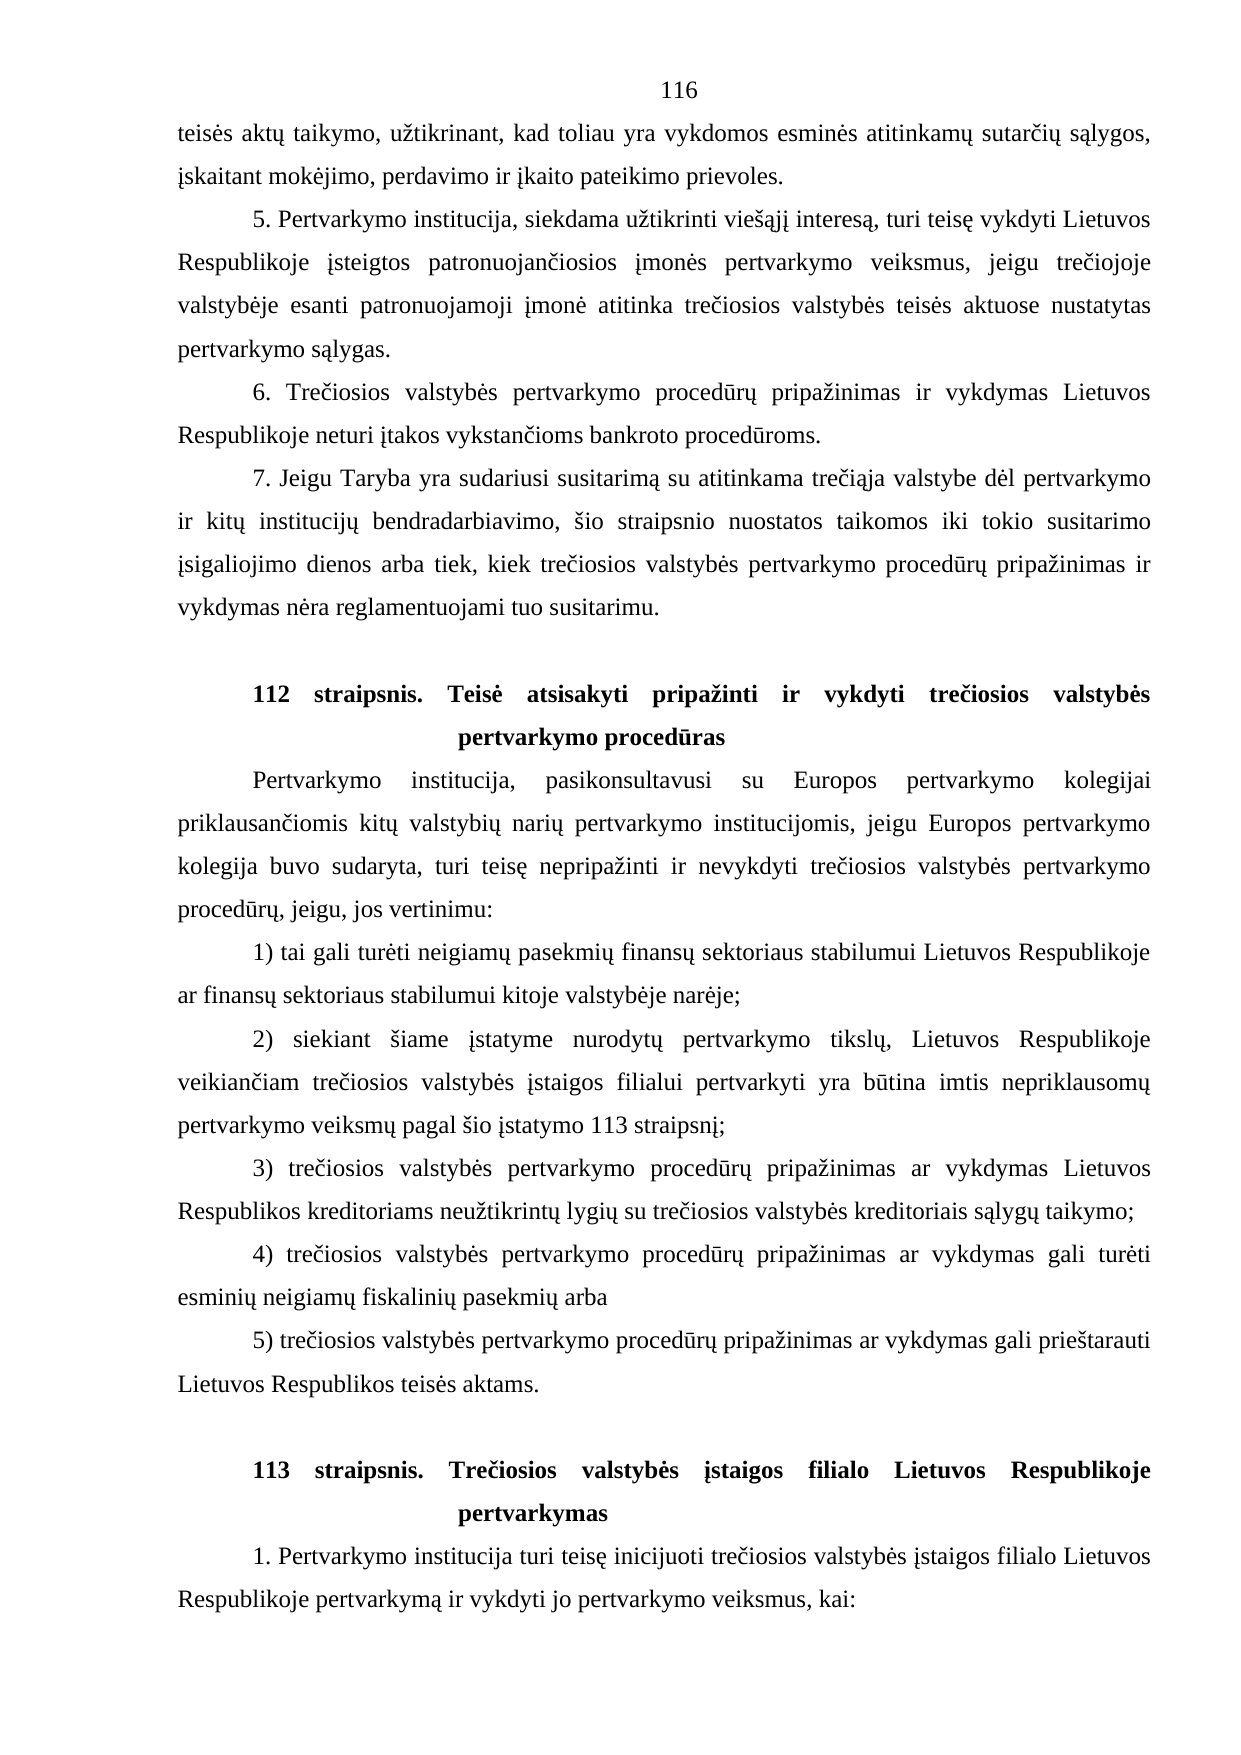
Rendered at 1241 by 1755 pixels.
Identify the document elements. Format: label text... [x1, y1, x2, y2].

text 3) trečiosios valstybės pertvarkymo procedūrų pripažinimas ar vykdymas Lietuvos Respublikos kreditoriams neužtikrintų lygių su trečiosios valstybės kreditoriais sąlygų taikymo; [177, 1153, 1152, 1225]
text 112 straipsnis. Teisė atsisakyti pripažinti ir vykdyti trečiosios valstybės pertvarkymo procedūras [252, 679, 1152, 751]
text 6. Trečiosios valstybės pertvarkymo procedūrų pripažinimas ir vykdymas Lietuvos Respublikoje neturi įtakos vykstančioms bankroto procedūroms. [177, 377, 1152, 449]
text 2) siekiant šiame įstatyme nurodytų pertvarkymo tikslų, Lietuvos Respublikoje veikiančiam trečiosios valstybės įstaigos filialui pertvarkyti yra būtina imtis nepriklausomų pertvarkymo veiksmų pagal šio įstatymo 113 straipsnį; [177, 1024, 1152, 1139]
text 7. Jeigu Taryba yra sudariusi susitarimą su atitinkama trečiąja valstybe dėl pertvarkymo ir kitų institucijų bendradarbiavimo, šio straipsnio nuostatos taikomos iki tokio susitarimo įsigaliojimo dienos arba tiek, kiek trečiosios valstybės pertvarkymo procedūrų pripažinimas ir vykdymas nėra reglamentuojami tuo susitarimu. [177, 463, 1152, 621]
text 5) trečiosios valstybės pertvarkymo procedūrų pripažinimas ar vykdymas gali prieštarauti Lietuvos Respublikos teisės aktams. [177, 1326, 1152, 1397]
text 1. Pertvarkymo institucija turi teisę inicijuoti trečiosios valstybės įstaigos filialo Lietuvos Respublikoje pertvarkymą ir vykdyti jo pertvarkymo veiksmus, kai: [177, 1541, 1152, 1613]
text Pertvarkymo institucija, pasikonsultavusi su Europos pertvarkymo kolegijai priklausančiomis kitų valstybių narių pertvarkymo institucijomis, jeigu Europos pertvarkymo kolegija buvo sudaryta, turi teisę nepripažinti ir nevykdyti trečiosios valstybės pertvarkymo procedūrų, jeigu, jos vertinimu: [177, 765, 1152, 923]
text teisės aktų taikymo, užtikrinant, kad toliau yra vykdomos esminės atitinkamų sutarčių sąlygos, įskaitant mokėjimo, perdavimo ir įkaito pateikimo prievoles. [177, 118, 1152, 190]
text 1) tai gali turėti neigiamų pasekmių finansų sektoriaus stabilumui Lietuvos Respublikoje ar finansų sektoriaus stabilumui kitoje valstybėje narėje; [177, 937, 1152, 1009]
text 113 straipsnis. Trečiosios valstybės įstaigos filialo Lietuvos Respublikoje pertvarkymas [252, 1455, 1152, 1527]
text 4) trečiosios valstybės pertvarkymo procedūrų pripažinimas ar vykdymas gali turėti esminių neigiamų fiskalinių pasekmių arba [177, 1239, 1152, 1311]
text 5. Pertvarkymo institucija, siekdama užtikrinti viešąjį interesą, turi teisę vykdyti Lietuvos Respublikoje įsteigtos patronuojančiosios įmonės pertvarkymo veiksmus, jeigu trečiojoje valstybėje esanti patronuojamoji įmonė atitinka trečiosios valstybės teisės aktuose nustatytas pertvarkymo sąlygas. [177, 204, 1152, 362]
